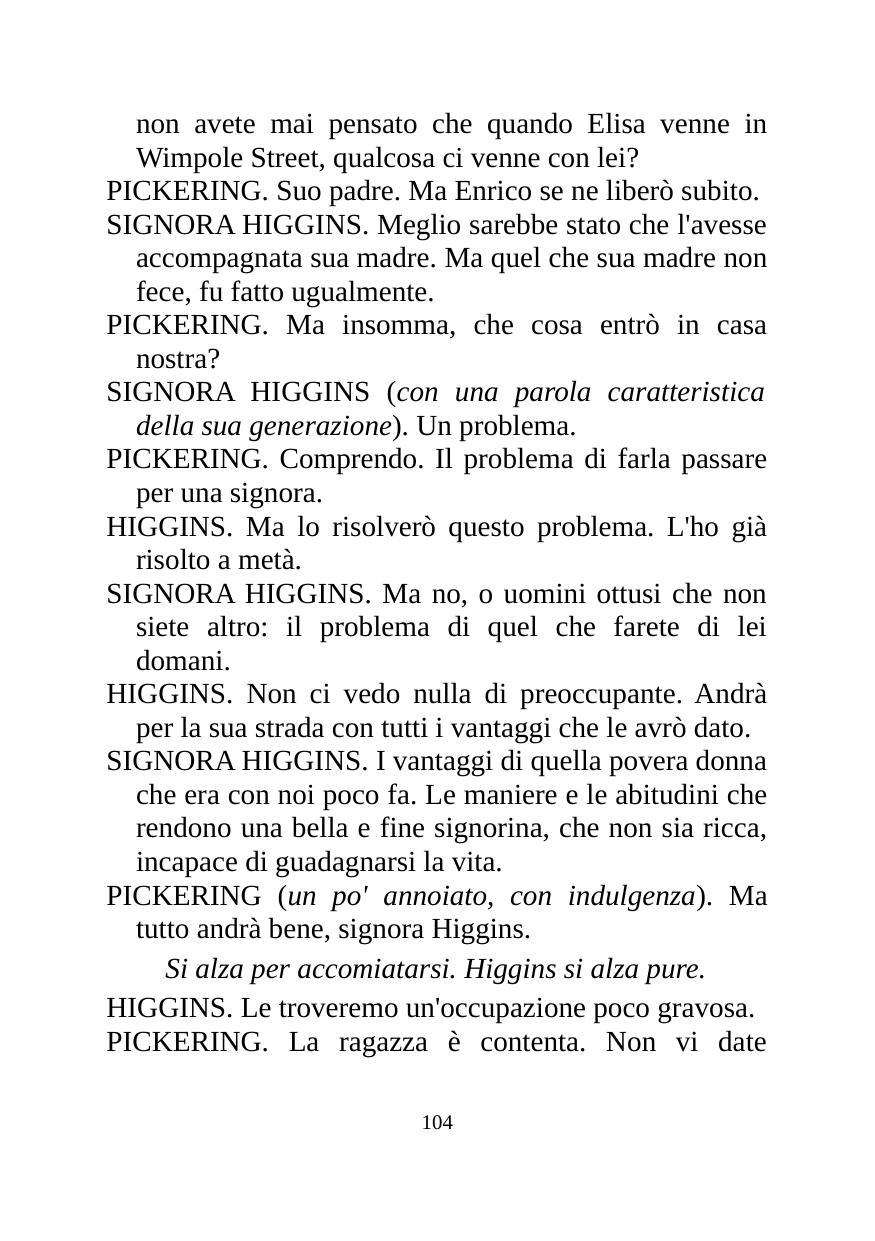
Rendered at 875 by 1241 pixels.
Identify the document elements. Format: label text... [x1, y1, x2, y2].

text SIGNORA HIGGINS (con una parola caratteristica della sua generazione). Un problema. [106, 374, 768, 442]
text PICKERING. Comprendo. Il problema di farla passare per una signora. [106, 442, 768, 509]
text PICKERING. La ragazza è contenta. Non vi date [106, 1024, 768, 1057]
text PICKERING. Suo padre. Ma Enrico se ne liberò subito. [106, 173, 768, 207]
text Si alza per accomiatarsi. Higgins si alza pure. [136, 951, 738, 984]
text SIGNORA HIGGINS. Meglio sarebbe stato che l'avesse accompagnata sua madre. Ma quel che sua madre non fece, fu fatto ugualmente. [106, 207, 768, 307]
text PICKERING (un po' annoiato, con indulgenza). Ma tutto andrà bene, signora Higgins. [106, 878, 768, 945]
text HIGGINS. Le troveremo un'occupazione poco gravosa. [106, 990, 768, 1024]
text SIGNORA HIGGINS. I vantaggi di quella povera donna che era con noi poco fa. Le maniere e le abitudini che rendono una bella e fine signorina, che non sia ricca, incapace di guadagnarsi la vita. [106, 743, 768, 878]
text HIGGINS. Non ci vedo nulla di preoccupante. Andrà per la sua strada con tutti i vantaggi che le avrò dato. [106, 676, 768, 743]
text non avete mai pensato che quando Elisa venne in Wimpole Street, qualcosa ci venne con lei? [106, 106, 768, 173]
text HIGGINS. Ma lo risolverò questo problema. L'ho già risolto a metà. [106, 509, 768, 576]
text PICKERING. Ma insomma, che cosa entrò in casa nostra? [106, 307, 768, 374]
text SIGNORA HIGGINS. Ma no, o uomini ottusi che non siete altro: il problema di quel che farete di lei domani. [106, 576, 768, 676]
